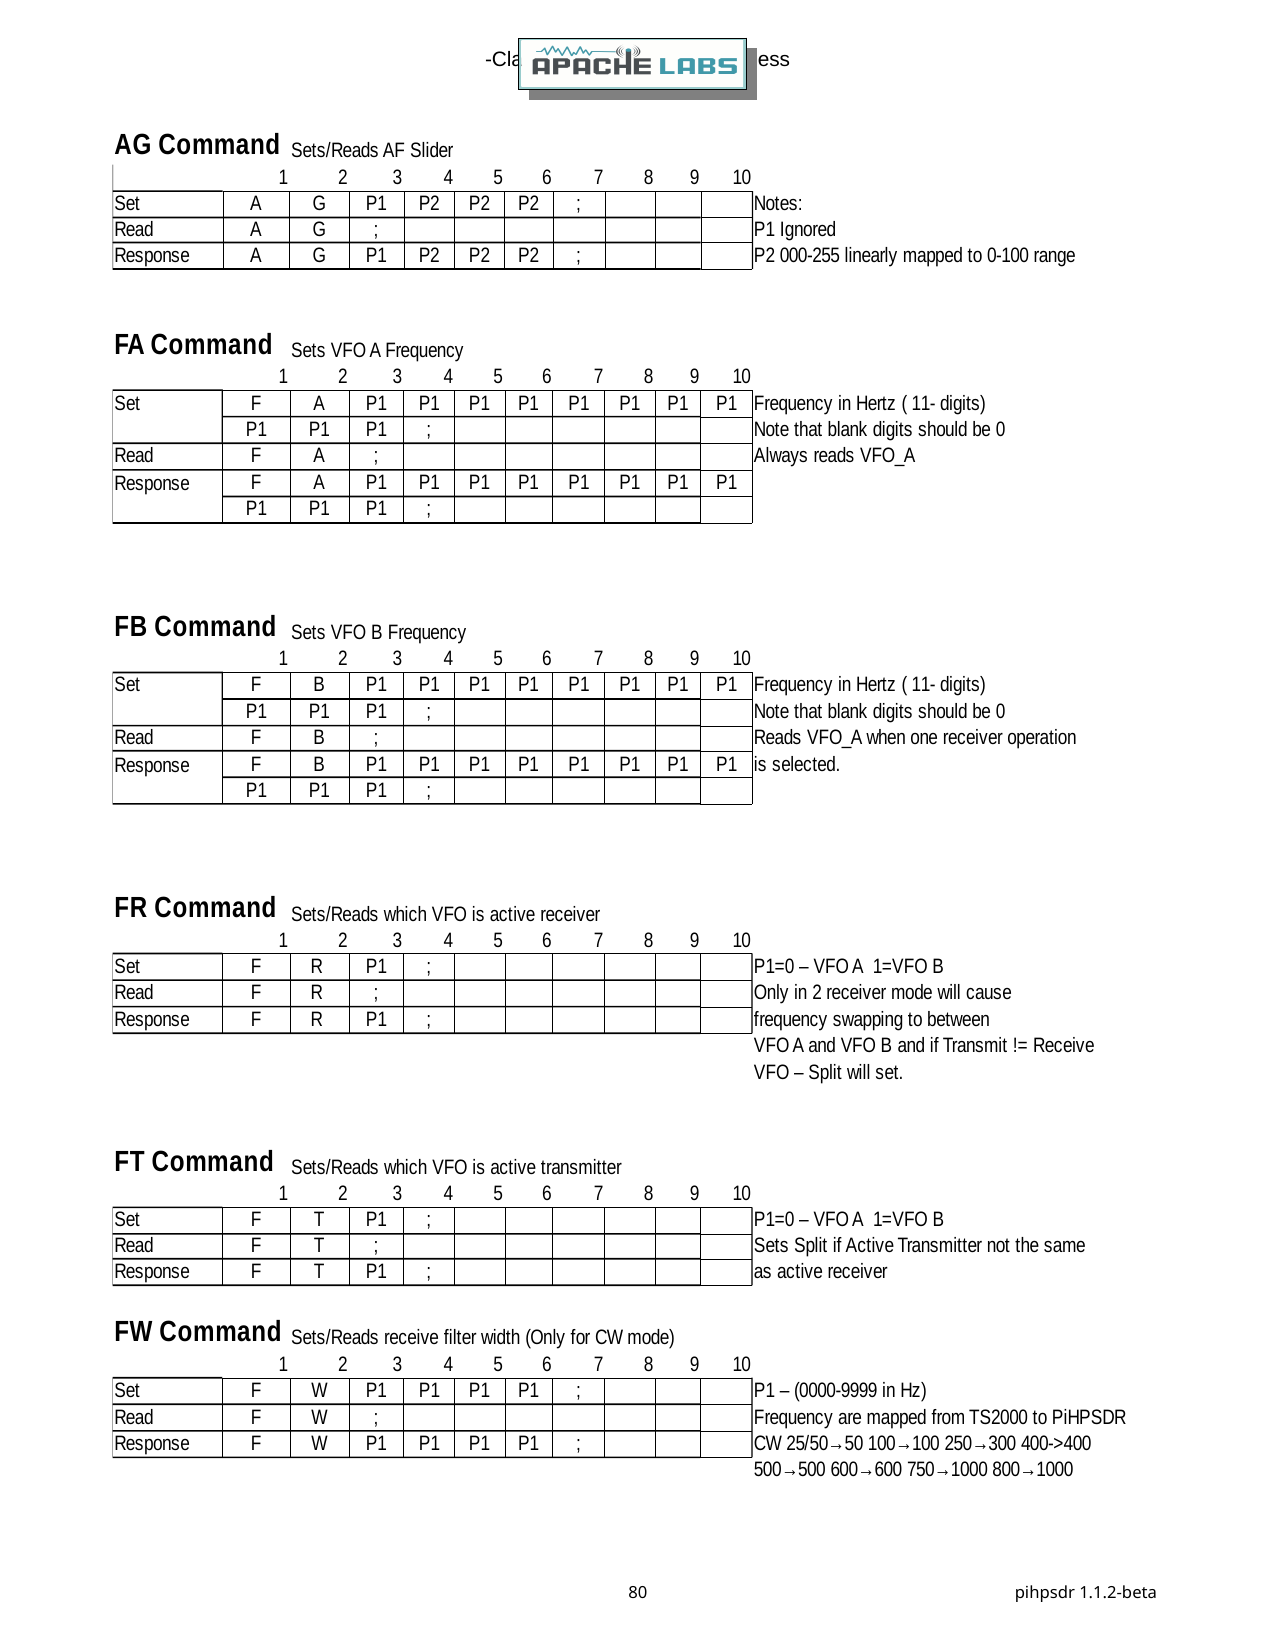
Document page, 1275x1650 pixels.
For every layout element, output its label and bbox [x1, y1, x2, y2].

picture [521, 40, 744, 87]
